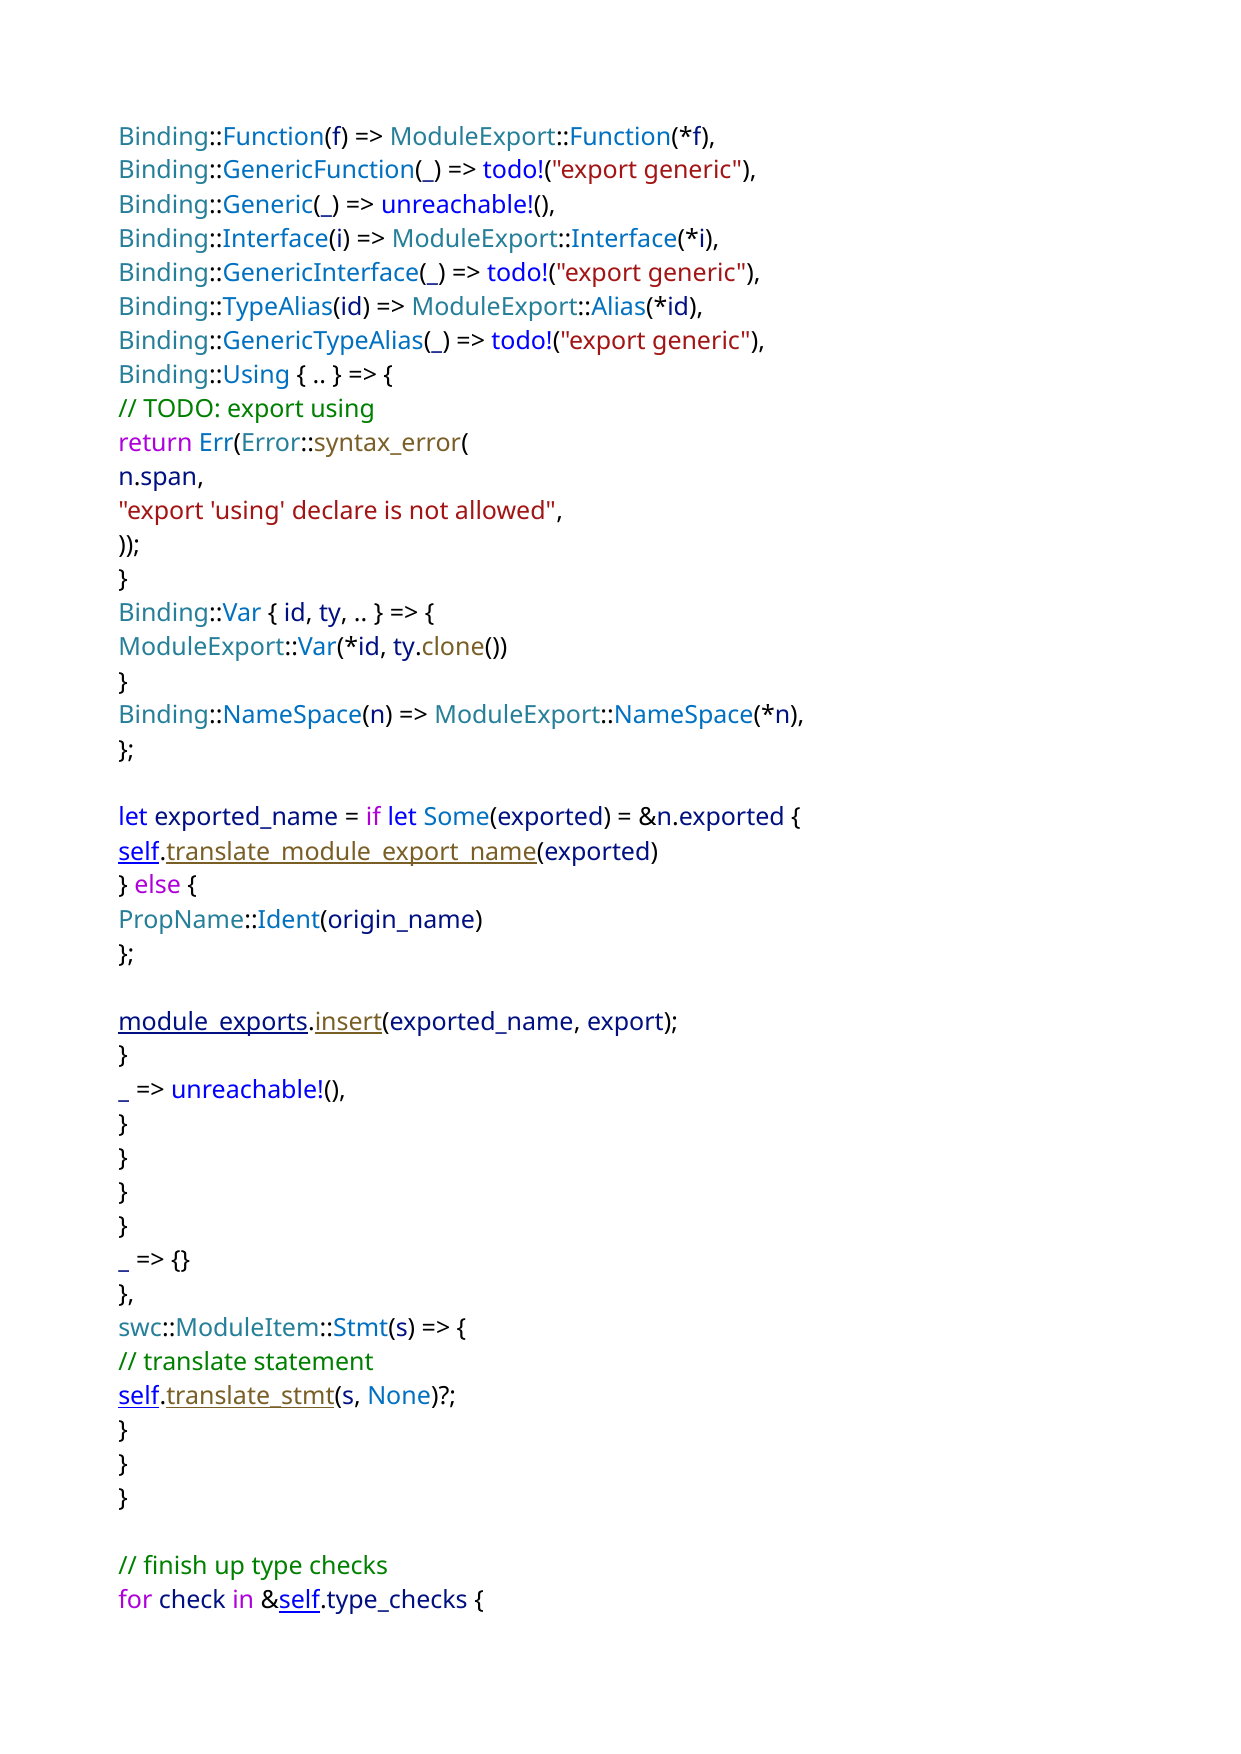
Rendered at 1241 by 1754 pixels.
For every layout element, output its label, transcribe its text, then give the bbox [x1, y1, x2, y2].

text } [118, 561, 1122, 595]
text }; [118, 935, 1122, 969]
text swc::ModuleItem::Stmt(s) => { [118, 1310, 1122, 1344]
text } [118, 1446, 1122, 1480]
text return Err(Error::syntax_error( [118, 425, 1122, 459]
text for check in &self.type_checks { [118, 1582, 1122, 1616]
text } else { [118, 867, 1122, 901]
text Binding::GenericTypeAlias(_) => todo!("export generic"), [118, 322, 1122, 357]
text } [118, 1480, 1122, 1514]
text }, [118, 1276, 1122, 1310]
text Binding::Interface(i) => ModuleExport::Interface(*i), [118, 220, 1122, 254]
text _ => unreachable!(), [118, 1071, 1122, 1105]
text // TODO: export using [118, 391, 1122, 425]
text module_exports.insert(exported_name, export); [118, 1003, 1122, 1037]
text // finish up type checks [118, 1548, 1122, 1582]
text Binding::TypeAlias(id) => ModuleExport::Alias(*id), [118, 288, 1122, 322]
text Binding::Generic(_) => unreachable!(), [118, 186, 1122, 220]
text _ => {} [118, 1242, 1122, 1276]
text n.span, [118, 459, 1122, 493]
text ModuleExport::Var(*id, ty.clone()) [118, 629, 1122, 663]
text } [118, 1105, 1122, 1139]
text let exported_name = if let Some(exported) = &n.exported { [118, 799, 1122, 833]
text } [118, 1207, 1122, 1242]
text )); [118, 527, 1122, 561]
text // translate statement [118, 1344, 1122, 1378]
text } [118, 663, 1122, 697]
text Binding::Var { id, ty, .. } => { [118, 595, 1122, 629]
text Binding::Using { .. } => { [118, 357, 1122, 391]
text }; [118, 731, 1122, 765]
text } [118, 1173, 1122, 1207]
text } [118, 1139, 1122, 1173]
text self.translate_stmt(s, None)?; [118, 1378, 1122, 1412]
text self.translate_module_export_name(exported) [118, 833, 1122, 867]
text Binding::NameSpace(n) => ModuleExport::NameSpace(*n), [118, 697, 1122, 731]
text Binding::GenericInterface(_) => todo!("export generic"), [118, 254, 1122, 288]
text PropName::Ident(origin_name) [118, 901, 1122, 935]
text } [118, 1412, 1122, 1446]
text "export 'using' declare is not allowed", [118, 493, 1122, 527]
text } [118, 1037, 1122, 1071]
text Binding::GenericFunction(_) => todo!("export generic"), [118, 152, 1122, 186]
text Binding::Function(f) => ModuleExport::Function(*f), [118, 118, 1122, 152]
